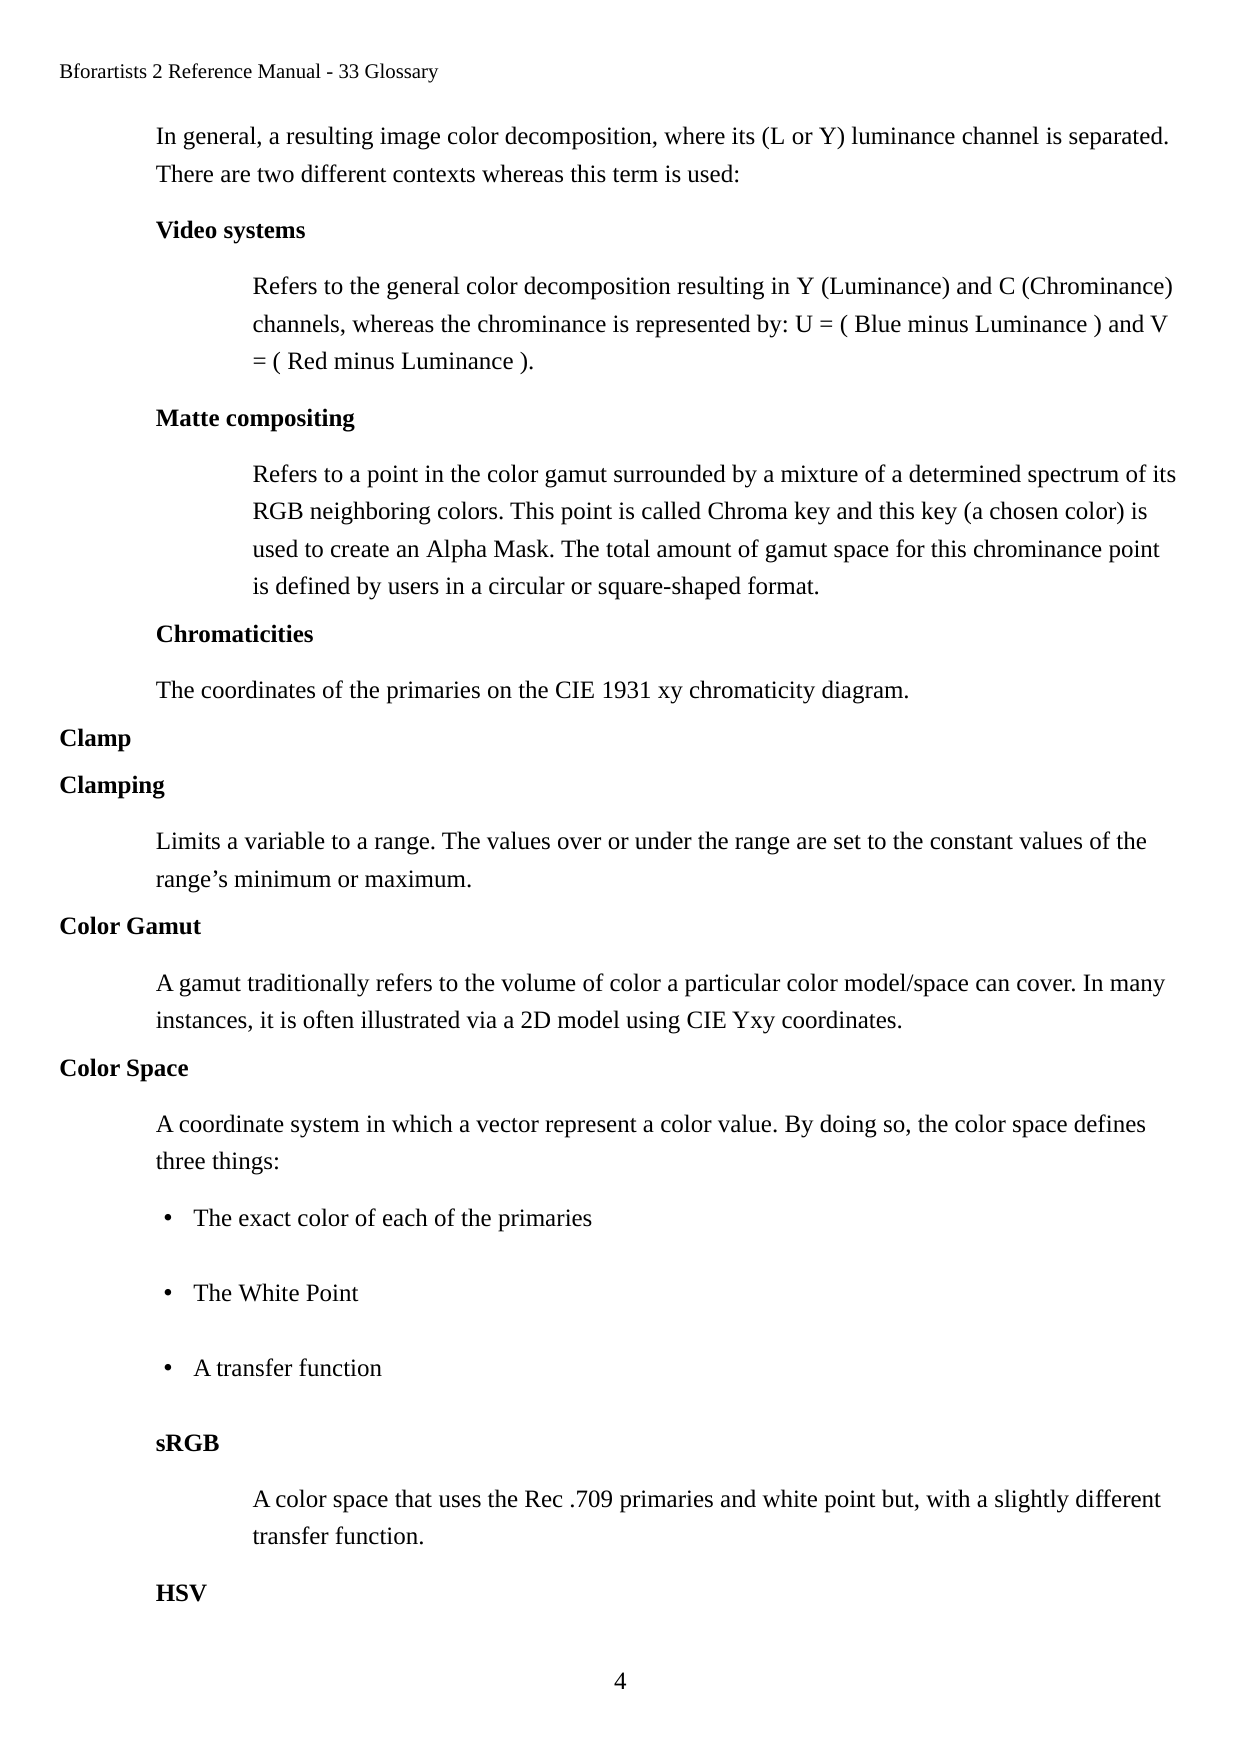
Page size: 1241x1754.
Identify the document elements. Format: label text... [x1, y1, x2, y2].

subtitle Chromaticities [156, 619, 1181, 648]
list Refers to the general color decomposition resulting in Y (Luminance) and C (Chrominance) channels, whereas the chrominance is represented by: U = ( Blue minus Luminance ) and V = ( Red minus Luminance ). [252, 263, 1181, 375]
subtitle HSV [156, 1569, 1181, 1606]
subtitle Video systems [156, 206, 1181, 244]
subtitle Clamp [59, 723, 1181, 751]
text A coordinate system in which a vector represent a color value. By doing so, the color space defines three things: [156, 1100, 1181, 1175]
list The White Point [193, 1269, 1181, 1306]
list Limits a variable to a range. The values over or under the range are set to the constant values of the range’s minimum or maximum. [156, 818, 1181, 893]
list Refers to a point in the color gamut surrounded by a mixture of a determined spectrum of its RGB neighboring colors. This point is called Chroma key and this key (a chosen color) is used to create an Alpha Mask. The total amount of gamut space for this chrominance point is defined by users in a circular or square-shaped format. [252, 450, 1181, 600]
list The exact color of each of the primaries [193, 1194, 1181, 1231]
list A color space that uses the Rec .709 primaries and white point but, with a slightly different transfer function. [252, 1475, 1181, 1550]
text In general, a resulting image color decomposition, where its (L or Y) luminance channel is separated. There are two different contexts whereas this term is used: [156, 113, 1181, 188]
list A transfer function [193, 1344, 1181, 1381]
list A gamut traditionally refers to the volume of color a particular color model/space can cover. In many instances, it is often illustrated via a 2D model using CIE Yxy coordinates. [156, 959, 1181, 1034]
subtitle Clamping [59, 770, 1181, 799]
subtitle Color Space [59, 1053, 1181, 1081]
subtitle sRGB [156, 1419, 1181, 1456]
subtitle Color Gamut [59, 911, 1181, 940]
list The coordinates of the primaries on the CIE 1931 xy chromaticity diagram. [156, 666, 1181, 704]
subtitle Matte compositing [156, 394, 1181, 431]
